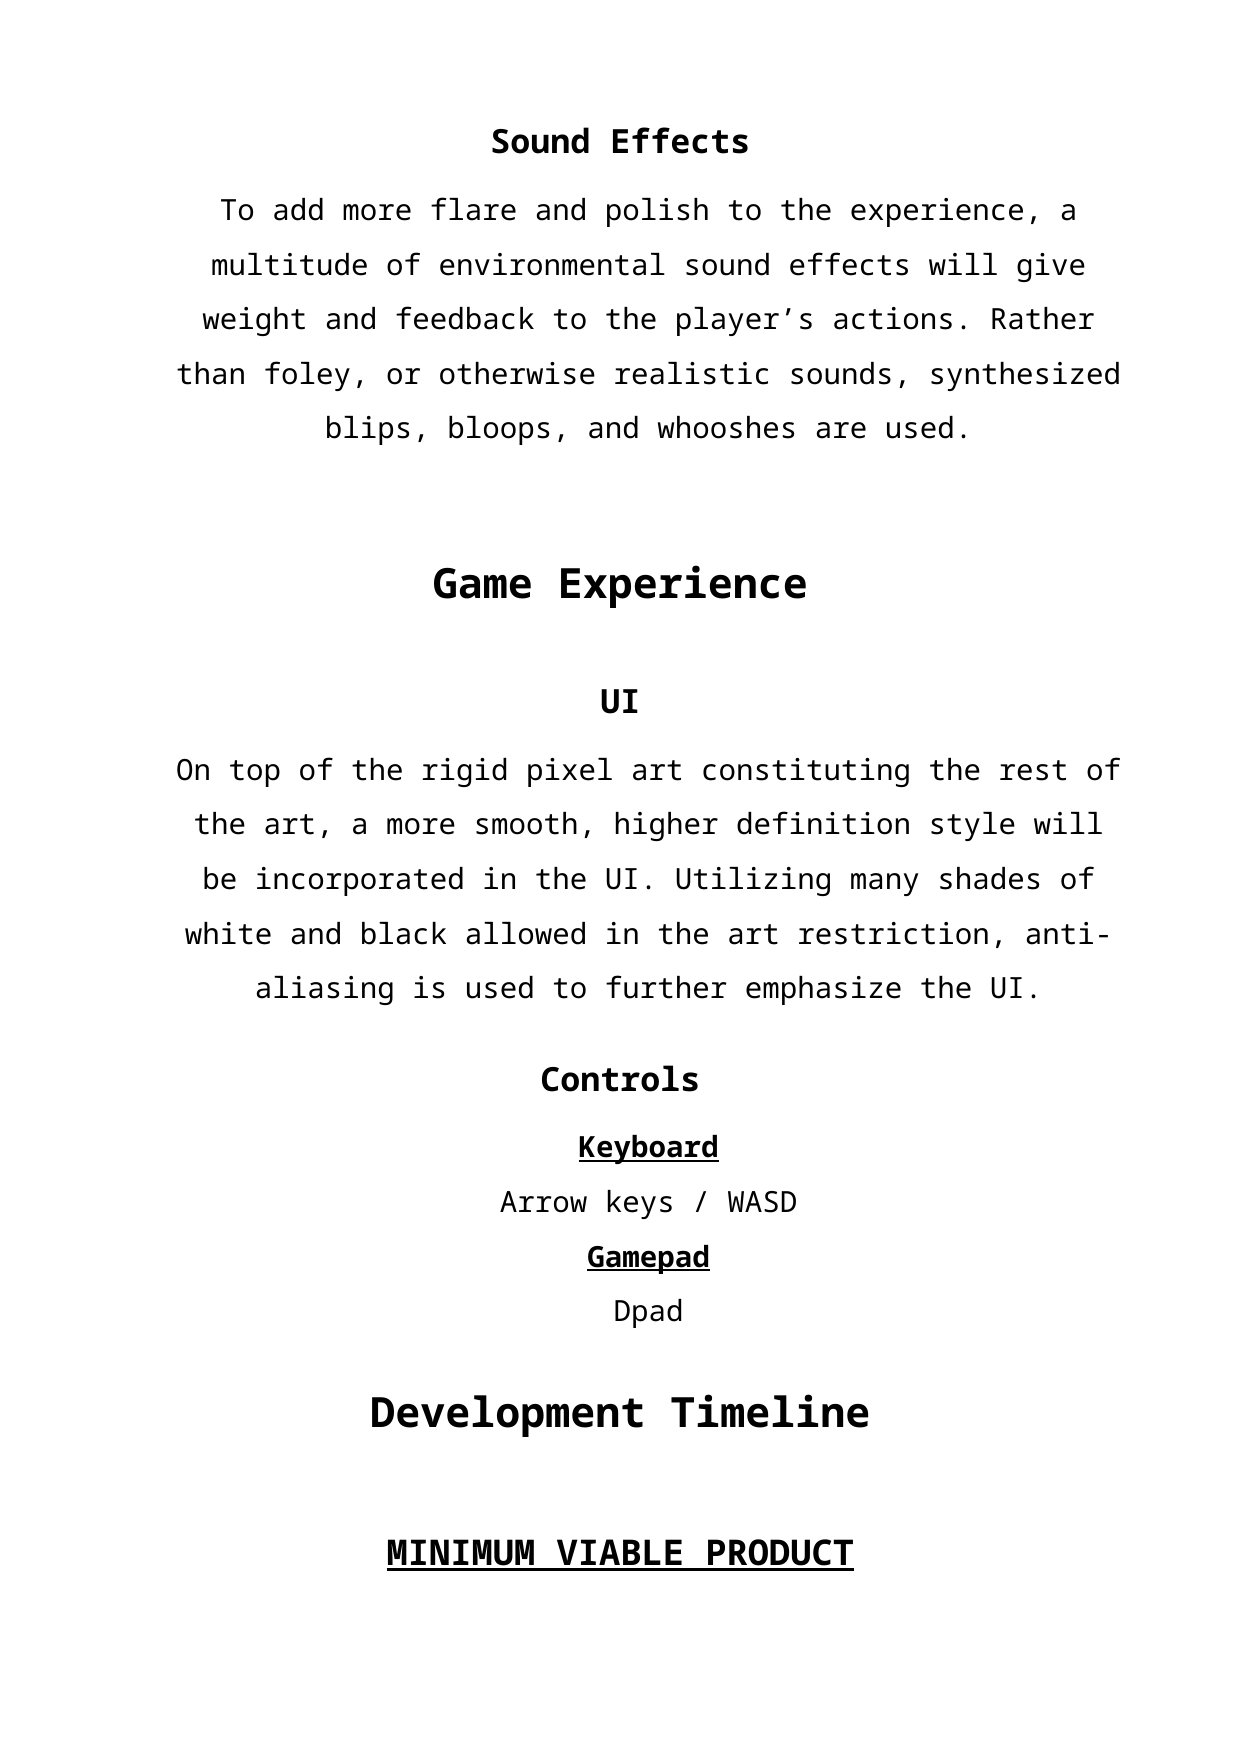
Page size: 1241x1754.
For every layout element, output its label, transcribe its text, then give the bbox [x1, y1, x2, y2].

subtitle UI [118, 678, 1122, 723]
text Arrow keys / WASD Gamepad [174, 1181, 1122, 1276]
text On top of the rigid pixel art constituting the rest of the art, a more smooth, higher definition style will be incorporated in the UI. Utilizing many shades of white and black allowed in the art restriction, anti-aliasing is used to further emphasize the UI. [174, 749, 1122, 1007]
subtitle Sound Effects [118, 118, 1122, 163]
subtitle Game Experience [118, 554, 1122, 611]
text MINIMUM VIABLE PRODUCT [118, 1527, 1122, 1576]
subtitle Controls [118, 1056, 1122, 1101]
text Dpad [174, 1291, 1122, 1330]
subtitle Development Timeline [118, 1383, 1122, 1439]
text Keyboard [174, 1127, 1122, 1166]
text To add more flare and polish to the experience, a multitude of environmental sound effects will give weight and feedback to the player’s actions. Rather than foley, or otherwise realistic sounds, synthesized blips, bloops, and whooshes are used. [174, 189, 1122, 447]
